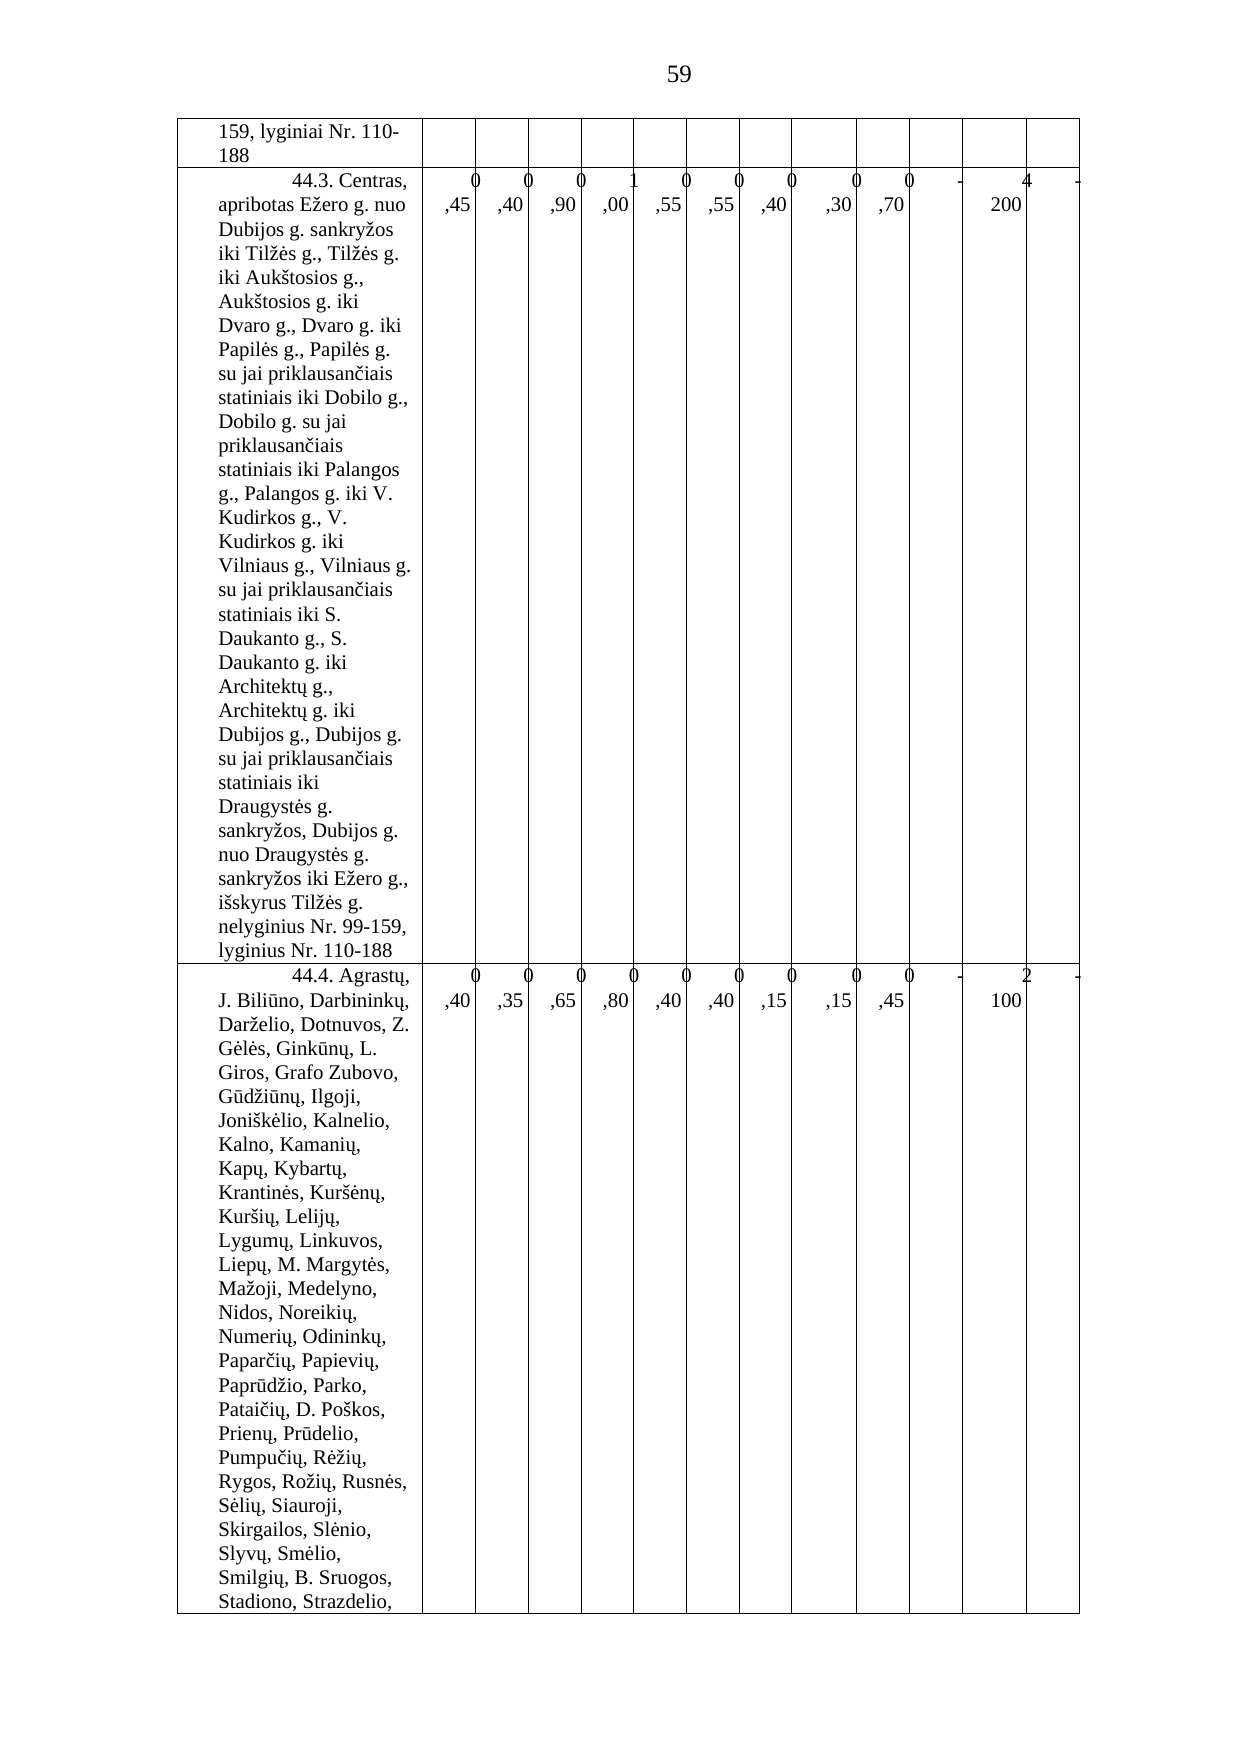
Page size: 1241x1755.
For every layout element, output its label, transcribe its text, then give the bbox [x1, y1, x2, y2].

table_cell 0,60 [792, 119, 856, 167]
table_cell 0,30 [792, 168, 856, 962]
table_cell 0,80 [740, 119, 791, 167]
table_cell 0,40 [634, 964, 686, 1613]
table_cell 0,70 [857, 168, 909, 962]
table_cell 44.3. Centras, apribotas Ežero g. nuo Dubijos g. sankryžos iki Tilžės g., Tilžės g. iki Aukštosios g., Aukštosios g. iki Dvaro g., Dvaro g. iki Papilės g., Papilės g. su jai priklausančiais statiniais iki Dobilo g., Dobilo g. su jai priklausančiais statiniais iki Palangos g., Palangos g. iki V. Kudirkos g., V. Kudirkos g. iki Vilniaus g., Vilniaus g. su jai priklausančiais statiniais iki S. Daukanto g., S. Daukanto g. iki Architektų g., Architektų g. iki Dubijos g., Dubijos g. su jai priklausančiais statiniais iki Draugystės g. sankryžos, Dubijos g. nuo Draugystės g. sankryžos iki Ežero g., išskyrus Tilžės g. nelyginius Nr. 99-159, lyginius Nr. 110-188 [178, 168, 422, 962]
table_cell 0,55 [634, 168, 686, 962]
table_cell 1,00 [857, 119, 909, 167]
table_cell [1080, 118, 1152, 167]
table_cell 8 000 [963, 119, 1026, 167]
table_cell 0,65 [529, 964, 581, 1613]
table_cell - [1027, 168, 1079, 962]
table_cell 0,15 [792, 964, 856, 1613]
table_cell 0,40 [476, 168, 528, 962]
table_cell - [1027, 964, 1079, 1613]
table_cell 0,45 [423, 168, 475, 962]
table_cell 0,50 [476, 119, 528, 167]
table_cell [1080, 963, 1152, 1613]
table_cell 44.4. Agrastų, J. Biliūno, Darbininkų, Darželio, Dotnuvos, Z. Gėlės, Ginkūnų, L. Giros, Grafo Zubovo, Gūdžiūnų, Ilgoji, Joniškėlio, Kalnelio, Kalno, Kamanių, Kapų, Kybartų, Krantinės, Kuršėnų, Kuršių, Lelijų, Lygumų, Linkuvos, Liepų, M. Margytės, Mažoji, Medelyno, Nidos, Noreikių, Numerių, Odininkų, Paparčių, Papievių, Paprūdžio, Parko, Pataičių, D. Poškos, Prienų, Prūdelio, Pumpučių, Rėžių, Rygos, Rožių, Rusnės, Sėlių, Siauroji, Skirgailos, Slėnio, Slyvų, Smėlio, Smilgių, B. Sruogos, Stadiono, Strazdelio, [178, 964, 422, 1613]
table_cell 0,60 [423, 119, 475, 167]
table_cell [1080, 167, 1152, 962]
table_cell 2 100 [963, 964, 1026, 1613]
table_cell - [910, 119, 962, 167]
table_cell 0,15 [740, 964, 791, 1613]
table_cell 4 200 [963, 168, 1026, 962]
table_cell [1153, 118, 1181, 167]
table_cell 159, lyginiai Nr. 110-188 [178, 119, 422, 167]
table_cell 0,40 [687, 964, 739, 1613]
table_cell - [910, 964, 962, 1613]
table_cell - [910, 168, 962, 962]
table_cell 0,80 [687, 119, 739, 167]
table_cell 0,90 [634, 119, 686, 167]
table_cell 0,55 [687, 168, 739, 962]
table_cell 1,30 [582, 119, 633, 167]
table_cell 0,40 [740, 168, 791, 962]
table_cell [1153, 963, 1181, 1613]
table_cell 1,10 [529, 119, 581, 167]
table_cell 0,40 [423, 964, 475, 1613]
table_cell [1153, 167, 1181, 962]
table_cell 1,00 [582, 168, 633, 962]
table_cell 0,90 [529, 168, 581, 962]
table_cell 0,45 [857, 964, 909, 1613]
table_cell 0,80 [582, 964, 633, 1613]
table_cell - [1027, 119, 1079, 167]
table_cell 0,35 [476, 964, 528, 1613]
